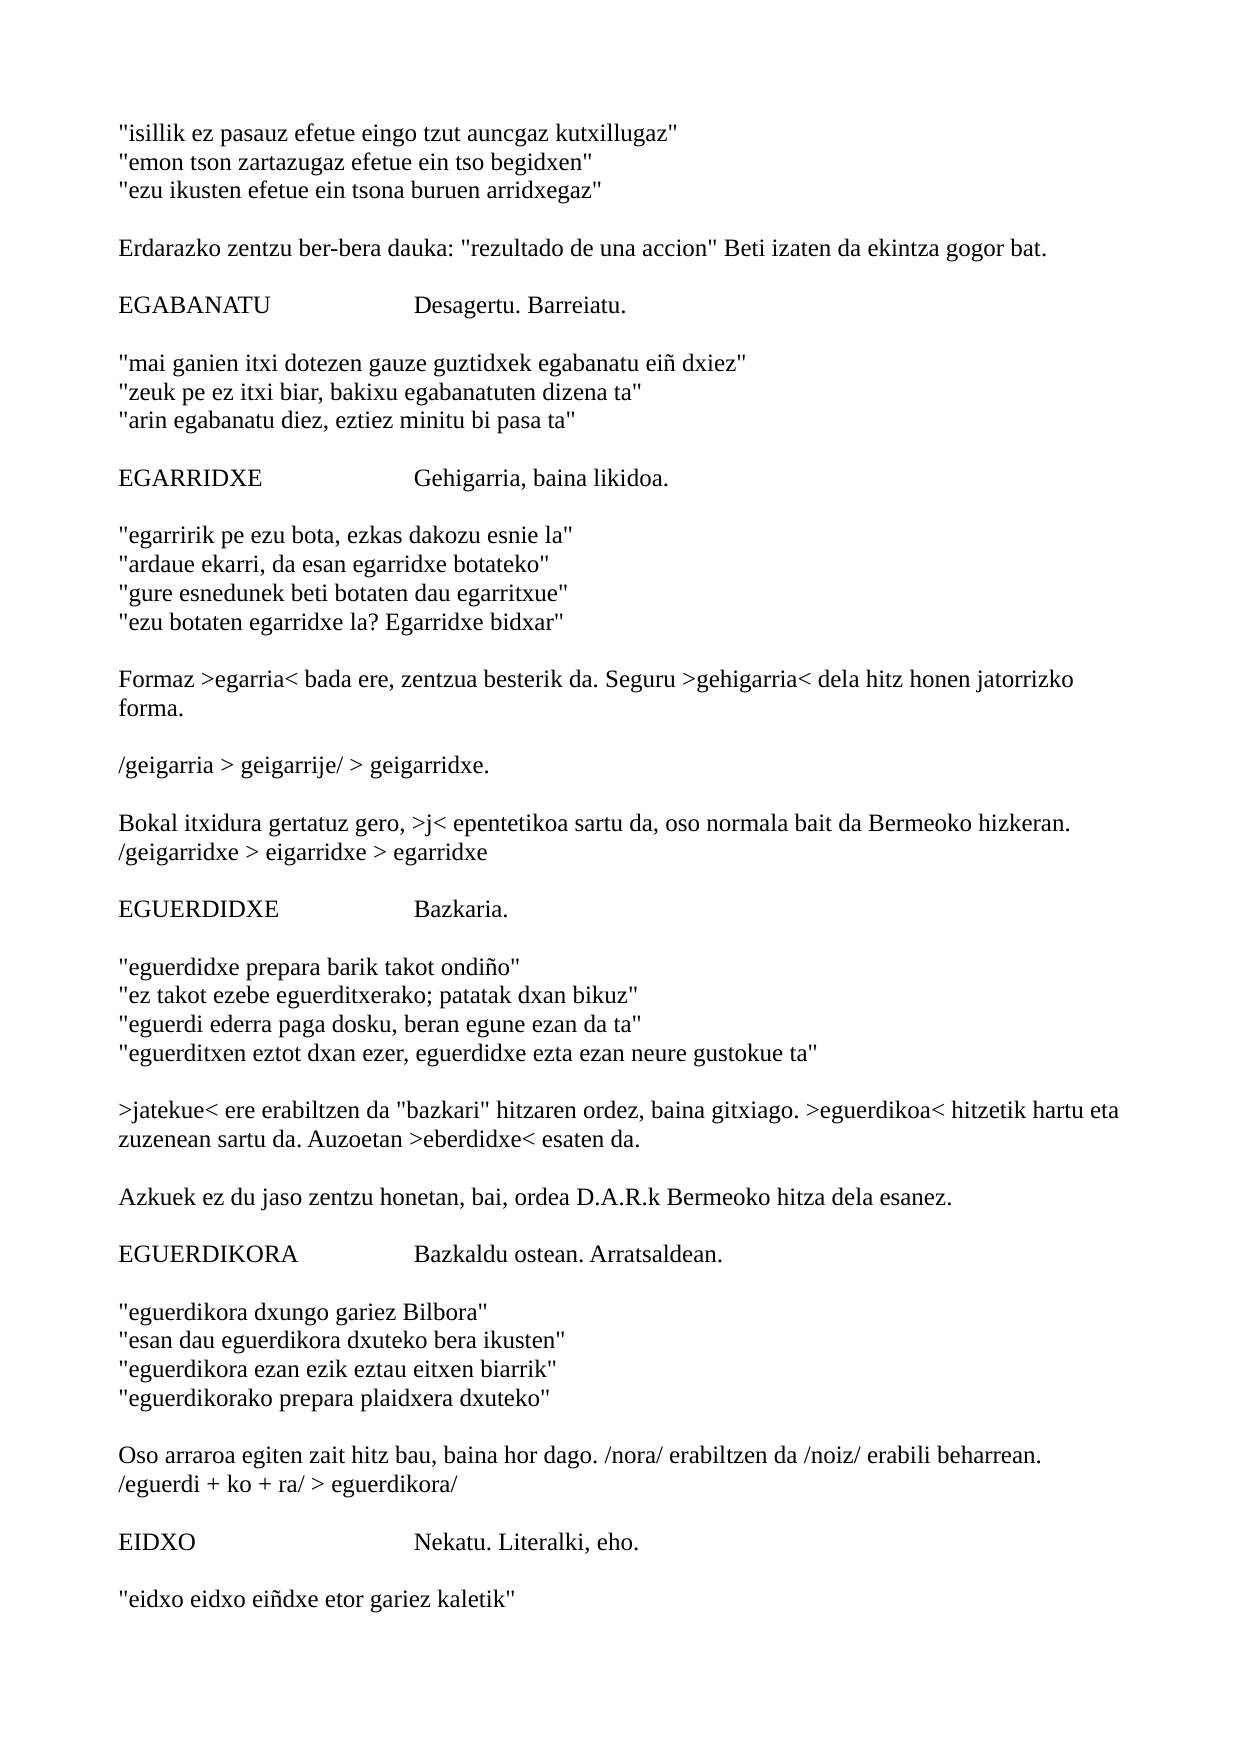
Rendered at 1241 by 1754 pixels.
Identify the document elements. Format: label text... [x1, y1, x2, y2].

text "ardaue ekarri, da esan egarridxe botateko" [118, 549, 1122, 578]
text "ezu botaten egarridxe la? Egarridxe bidxar" [118, 607, 1122, 636]
text Formaz >egarria< bada ere, zentzua besterik da. Seguru >gehigarria< dela hitz honen jatorrizko forma. [118, 664, 1122, 722]
text EGUERDIKORA Bazkaldu ostean. Arratsaldean. [118, 1239, 1122, 1268]
text "egarririk pe ezu bota, ezkas dakozu esnie la" [118, 521, 1122, 549]
text "gure esnedunek beti botaten dau egarritxue" [118, 578, 1122, 607]
text /geigarria > geigarrije/ > geigarridxe. [118, 751, 1122, 779]
text "mai ganien itxi dotezen gauze guztidxek egabanatu eiñ dxiez" [118, 348, 1122, 377]
text "eguerditxen eztot dxan ezer, eguerdidxe ezta ezan neure gustokue ta" [118, 1038, 1122, 1067]
text "eguerdi ederra paga dosku, beran egune ezan da ta" [118, 1009, 1122, 1038]
text "ez takot ezebe eguerditxerako; patatak dxan bikuz" [118, 981, 1122, 1009]
text Erdarazko zentzu ber-bera dauka: "rezultado de una accion" Beti izaten da ekintza gogor bat. [118, 233, 1122, 262]
text "eidxo eidxo eiñdxe etor gariez kaletik" [118, 1584, 1122, 1613]
text "esan dau eguerdikora dxuteko bera ikusten" [118, 1326, 1122, 1354]
text "ezu ikusten efetue ein tsona buruen arridxegaz" [118, 176, 1122, 204]
text "eguerdikora dxungo gariez Bilbora" [118, 1297, 1122, 1326]
text Azkuek ez du jaso zentzu honetan, bai, ordea D.A.R.k Bermeoko hitza dela esanez. [118, 1182, 1122, 1211]
text "isillik ez pasauz efetue eingo tzut auncgaz kutxillugaz" [118, 118, 1122, 147]
text EGARRIDXE Gehigarria, baina likidoa. [118, 463, 1122, 492]
text EIDXO Nekatu. Literalki, eho. [118, 1527, 1122, 1556]
text "eguerdikorako prepara plaidxera dxuteko" [118, 1383, 1122, 1412]
text EGUERDIDXE Bazkaria. [118, 894, 1122, 923]
text /geigarridxe > eigarridxe > egarridxe [118, 837, 1122, 866]
text Bokal itxidura gertatuz gero, >j< epentetikoa sartu da, oso normala bait da Bermeoko hizkeran. [118, 808, 1122, 837]
text EGABANATU Desagertu. Barreiatu. [118, 291, 1122, 319]
text "zeuk pe ez itxi biar, bakixu egabanatuten dizena ta" [118, 377, 1122, 406]
text >jatekue< ere erabiltzen da "bazkari" hitzaren ordez, baina gitxiago. >eguerdikoa< hitzetik hartu eta zuzenean sartu da. Auzoetan >eberdidxe< esaten da. [118, 1096, 1122, 1153]
text Oso arraroa egiten zait hitz bau, baina hor dago. /nora/ erabiltzen da /noiz/ erabili beharrean. /eguerdi + ko + ra/ > eguerdikora/ [118, 1441, 1122, 1498]
text "emon tson zartazugaz efetue ein tso begidxen" [118, 147, 1122, 176]
text "arin egabanatu diez, eztiez minitu bi pasa ta" [118, 406, 1122, 434]
text "eguerdikora ezan ezik eztau eitxen biarrik" [118, 1354, 1122, 1383]
text "eguerdidxe prepara barik takot ondiño" [118, 952, 1122, 981]
